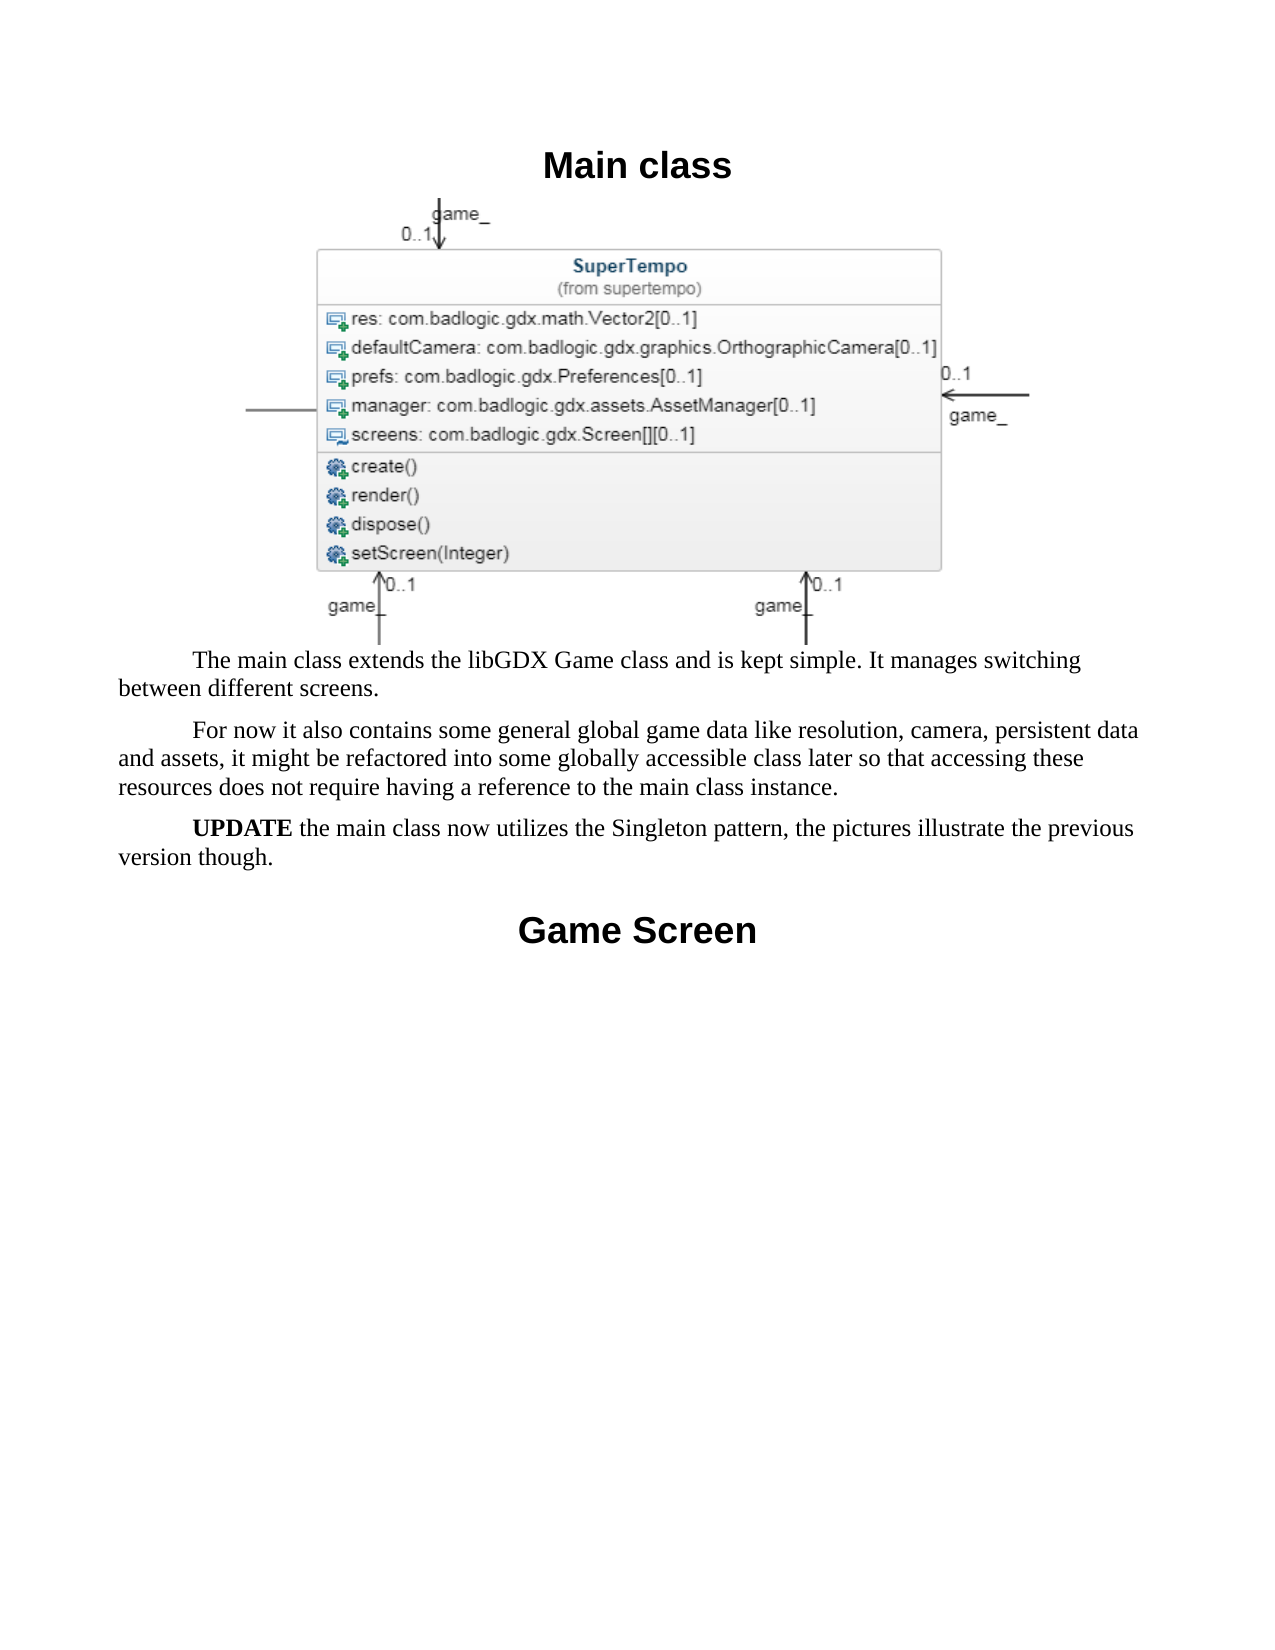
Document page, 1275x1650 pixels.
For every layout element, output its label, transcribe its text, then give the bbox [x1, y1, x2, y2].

picture [245, 198, 1030, 645]
text UPDATE the main class now utilizes the Singleton pattern, the pictures illustrate the previous version though. [118, 813, 1157, 871]
text For now it also contains some general global game data like resolution, camera, persistent data and assets, it might be refactored into some globally accessible class later so that accessing these resources does not require having a reference to the main class instance. [118, 715, 1157, 801]
text The main class extends the libGDX Game class and is kept simple. It manages switching between different screens. [118, 645, 1157, 702]
subtitle Game Screen [118, 908, 1157, 952]
subtitle Main class [118, 143, 1157, 186]
